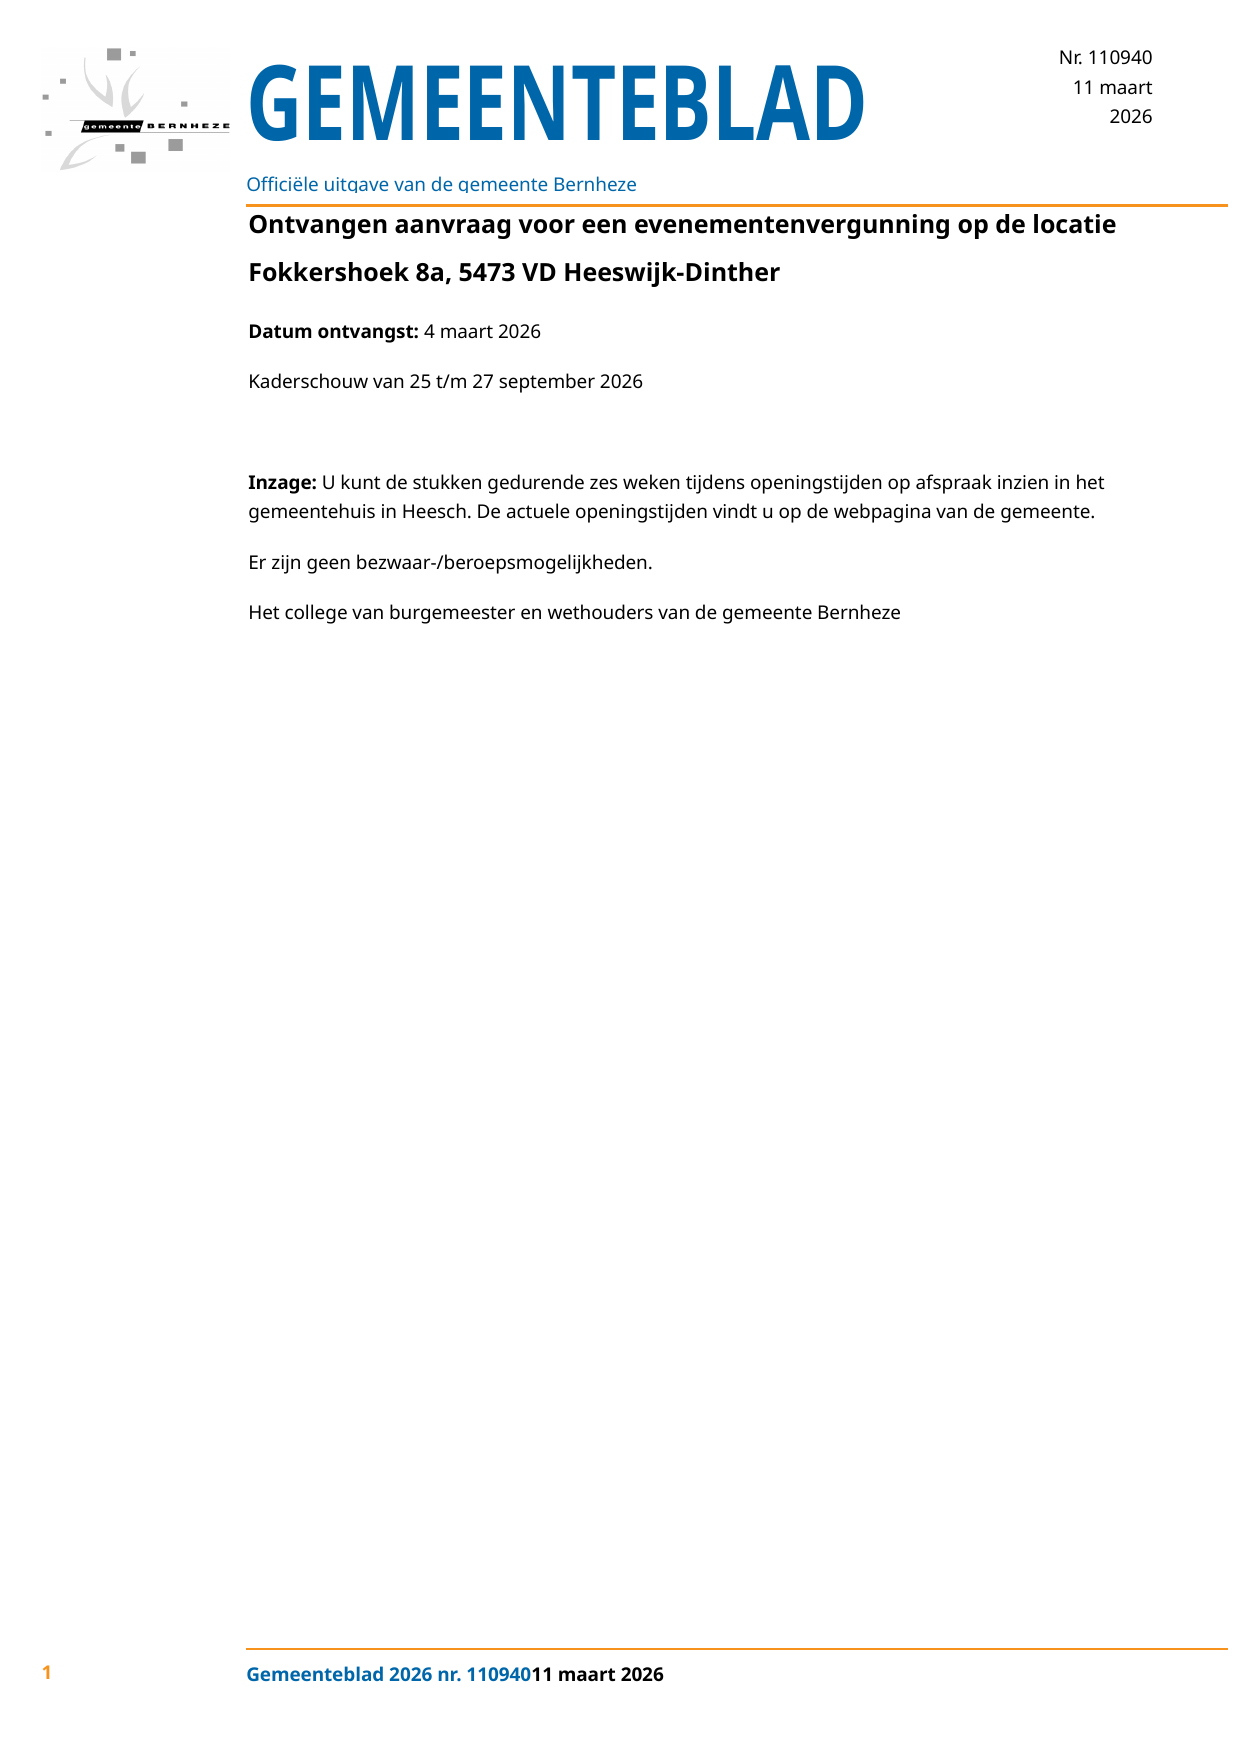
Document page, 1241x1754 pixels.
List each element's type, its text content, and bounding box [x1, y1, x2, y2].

text Datum ontvangst: 4 maart 2026 [248, 318, 1152, 344]
text Er zijn geen bezwaar-/beroepsmogelijkheden. [248, 549, 1152, 575]
text Ontvangen aanvraag voor een evenementenvergunning op de locatie Fokkershoek 8a, 5473 VD Heeswijk-Dinther [248, 207, 1152, 288]
text Het college van burgemeester en wethouders van de gemeente Bernheze [248, 599, 1152, 625]
text Kaderschouw van 25 t/m 27 september 2026 [248, 368, 1152, 394]
picture [41, 47, 231, 172]
text Inzage: U kunt de stukken gedurende zes weken tijdens openingstijden op afspraak inzien in het gemeentehuis in Heesch. De actuele openingstijden vindt u op de webpagina van de gemeente. [248, 469, 1152, 524]
